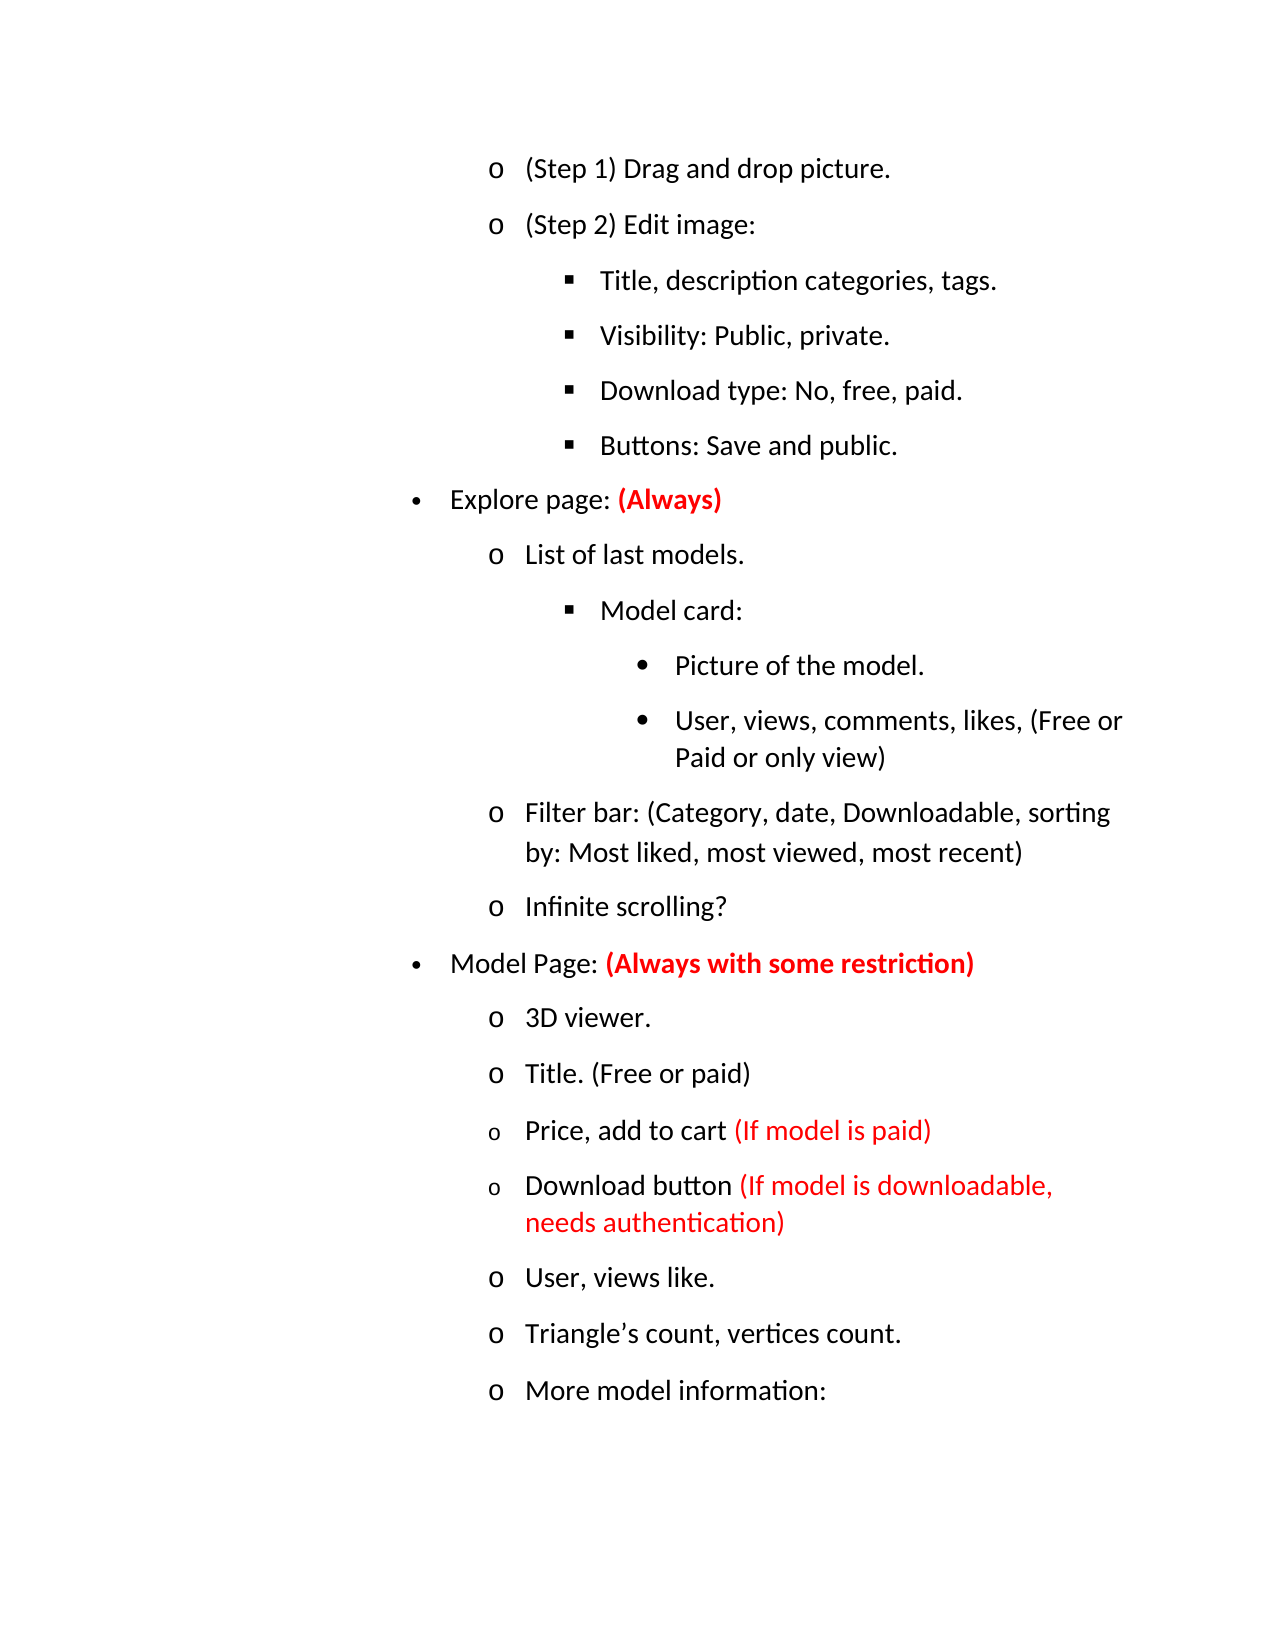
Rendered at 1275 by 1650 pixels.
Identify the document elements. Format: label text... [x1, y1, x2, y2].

list Visibility: Public, private. [562, 317, 1125, 353]
list Filter bar: (Category, date, Downloadable, sorting by: Most liked, most viewed, most recent) [487, 794, 1125, 869]
list Picture of the model. [637, 647, 1125, 682]
list More model information: [487, 1372, 1125, 1409]
list Explore page: (Always) [412, 481, 1125, 517]
list Buttons: Save and public. [562, 427, 1125, 462]
list (Step 2) Edit image: [487, 206, 1125, 243]
list User, views, comments, likes, (Free or Paid or only view) [637, 702, 1125, 775]
list Model Page: (Always with some restriction) [412, 945, 1125, 980]
list List of last models. [487, 536, 1125, 573]
list Download button (If model is downloadable, needs authentication) [487, 1167, 1125, 1240]
list Infinite scrolling? [487, 888, 1125, 926]
list (Step 1) Drag and drop picture. [487, 150, 1125, 187]
list User, views like. [487, 1259, 1125, 1296]
list 3D viewer. [487, 999, 1125, 1036]
list Triangle’s count, vertices count. [487, 1316, 1125, 1353]
list Title. (Free or paid) [487, 1056, 1125, 1093]
list Price, add to cart (If model is paid) [487, 1112, 1125, 1147]
list Download type: No, free, paid. [562, 372, 1125, 407]
list Model card: [562, 592, 1125, 628]
list Title, description categories, tags. [562, 262, 1125, 298]
